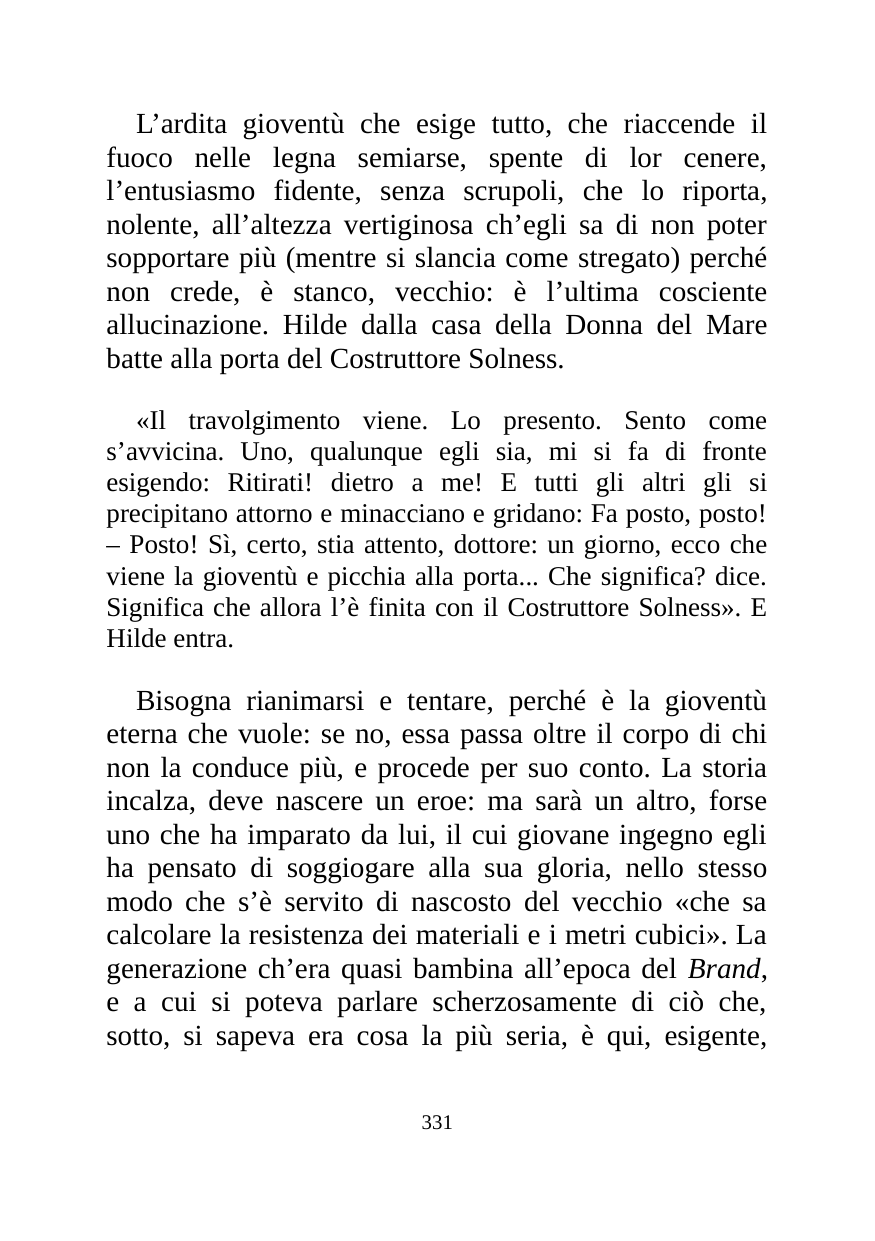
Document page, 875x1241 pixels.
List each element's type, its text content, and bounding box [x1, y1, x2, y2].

text Bisogna rianimarsi e tentare, perché è la gioventù eterna che vuole: se no, essa passa oltre il corpo di chi non la conduce più, e procede per suo conto. La storia incalza, deve nascere un eroe: ma sarà un altro, forse uno che ha imparato da lui, il cui giovane ingegno egli ha pensato di soggiogare alla sua gloria, nello stesso modo che s’è servito di nascosto del vecchio «che sa calcolare la resistenza dei materiali e i metri cubici». La generazione ch’era quasi bambina all’epoca del Brand, e a cui si poteva parlare scherzosamente di ciò che, sotto, si sapeva era cosa la più seria, è qui, esigente, [106, 683, 768, 1052]
text L’ardita gioventù che esige tutto, che riaccende il fuoco nelle legna semiarse, spente di lor cenere, l’entusiasmo fidente, senza scrupoli, che lo riporta, nolente, all’altezza vertiginosa ch’egli sa di non poter sopportare più (mentre si slancia come stregato) perché non crede, è stanco, vecchio: è l’ultima cosciente allucinazione. Hilde dalla casa della Donna del Mare batte alla porta del Costruttore Solness. [106, 106, 768, 374]
text «Il travolgimento viene. Lo presento. Sento come s’avvicina. Uno, qualunque egli sia, mi si fa di fronte esigendo: Ritirati! dietro a me! E tutti gli altri gli si precipitano attorno e minacciano e gridano: Fa posto, posto! – Posto! Sì, certo, stia attento, dottore: un giorno, ecco che viene la gioventù e picchia alla porta... Che significa? dice. Significa che allora l’è finita con il Costruttore Solness». E Hilde entra. [106, 404, 768, 653]
